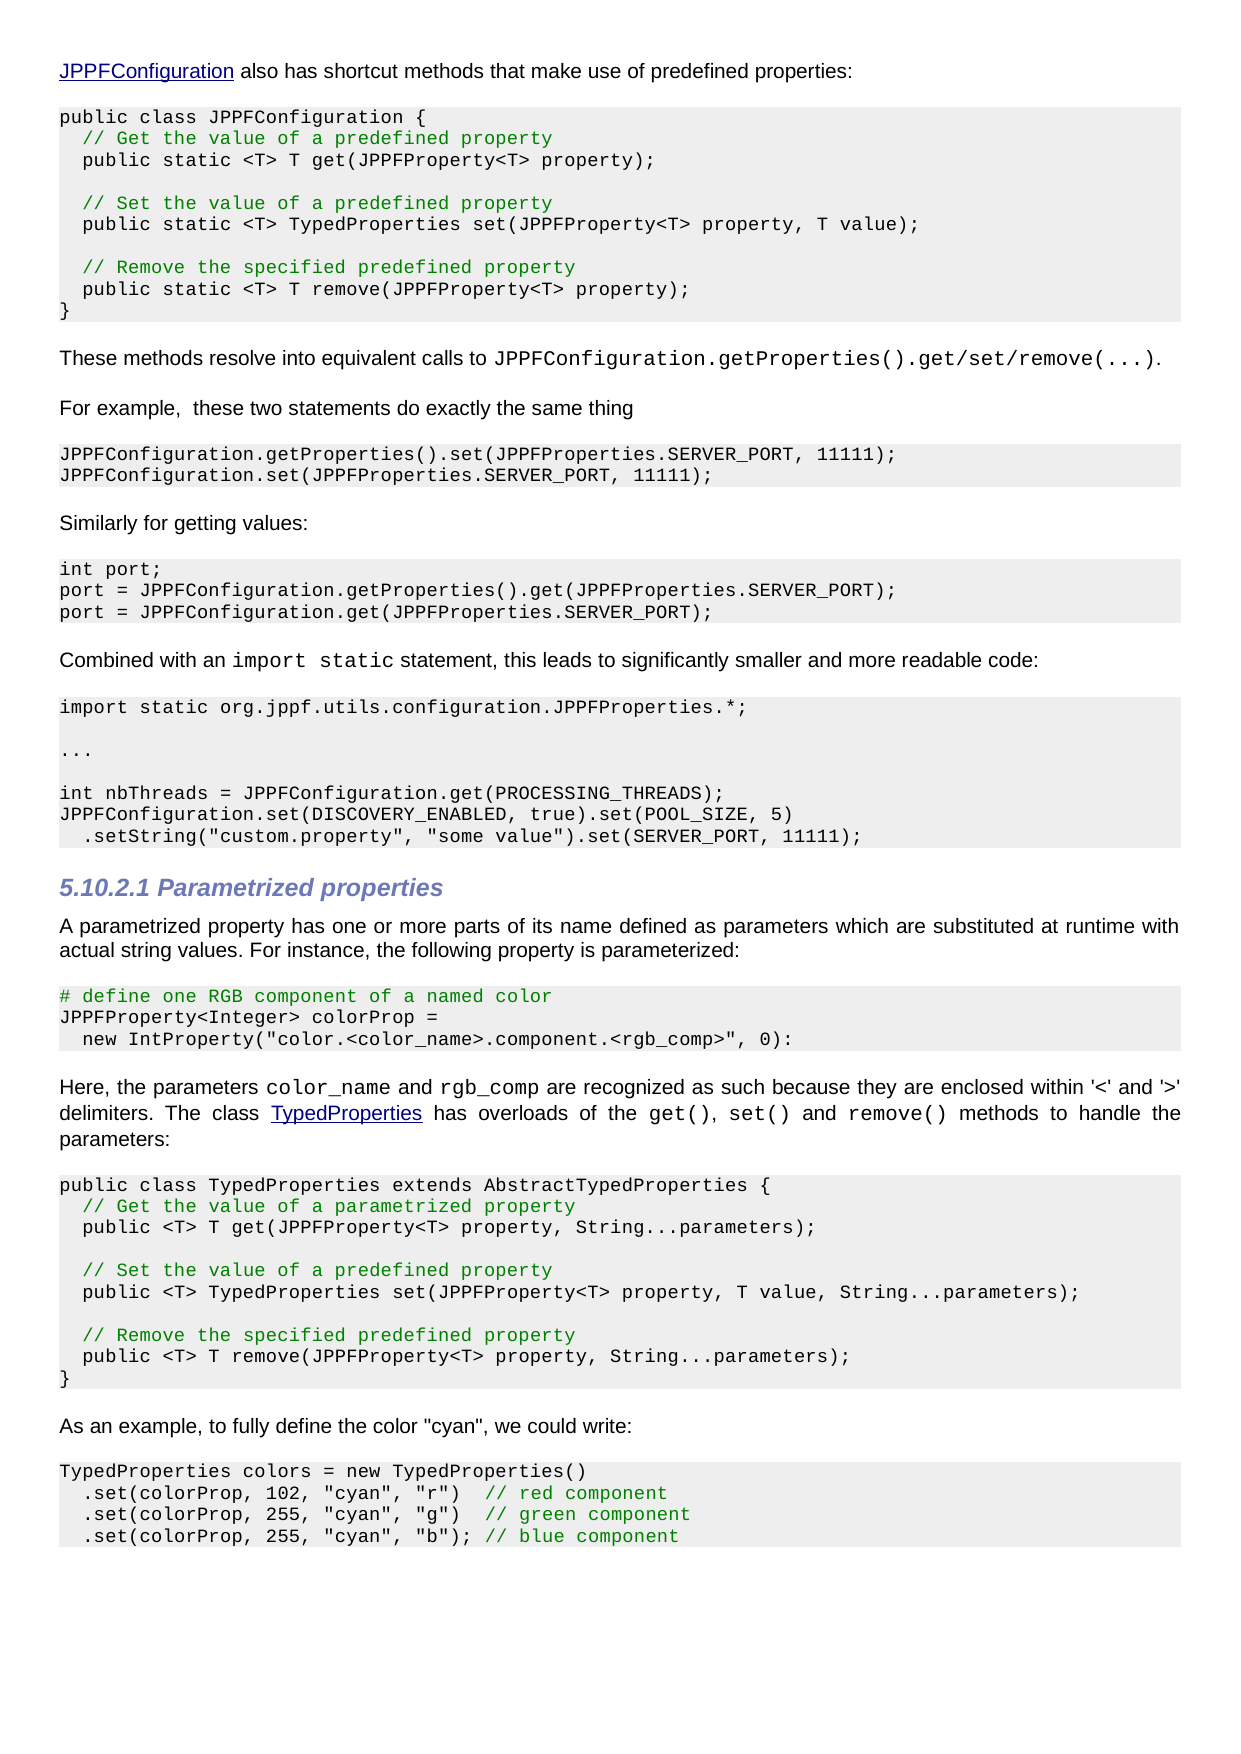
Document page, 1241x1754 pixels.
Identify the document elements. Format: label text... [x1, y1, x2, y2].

subtitle Parametrized properties [59, 873, 1181, 902]
text .set(colorProp, 255, "cyan", "g") // green component [59, 1504, 1181, 1526]
text public <T> TypedProperties set(JPPFProperty<T> property, T value, String...parameters); [59, 1282, 1181, 1304]
text Here, the parameters color_name and rgb_comp are recognized as such because they are enclosed within '<' and '>' delimiters. The class TypedProperties has overloads of the get(), set() and remove() methods to handle the parameters: [59, 1075, 1181, 1151]
text public static <T> T get(JPPFProperty<T> property); [59, 150, 1181, 172]
text int nbThreads = JPPFConfiguration.get(PROCESSING_THREADS); [59, 783, 1181, 805]
text For example, these two statements do exactly the same thing [59, 396, 1181, 420]
text } [59, 300, 1181, 322]
text Combined with an import static statement, this leads to significantly smaller and more readable code: [59, 647, 1181, 673]
text JPPFConfiguration.set(DISCOVERY_ENABLED, true).set(POOL_SIZE, 5) [59, 805, 1181, 826]
text JPPFConfiguration.set(JPPFProperties.SERVER_PORT, 11111); [59, 465, 1181, 487]
text // Set the value of a predefined property [59, 193, 1181, 214]
text JPPFProperty<Integer> colorProp = [59, 1008, 1181, 1029]
text } [59, 1368, 1181, 1389]
text // Remove the specified predefined property [59, 257, 1181, 279]
text // Set the value of a predefined property [59, 1261, 1181, 1282]
text JPPFConfiguration also has shortcut methods that make use of predefined properties: [59, 59, 1181, 83]
text int port; [59, 559, 1181, 581]
text Similarly for getting values: [59, 511, 1181, 535]
text // Remove the specified predefined property [59, 1325, 1181, 1347]
text .set(colorProp, 255, "cyan", "b"); // blue component [59, 1526, 1181, 1547]
text public class TypedProperties extends AbstractTypedProperties { [59, 1175, 1181, 1196]
text port = JPPFConfiguration.getProperties().get(JPPFProperties.SERVER_PORT); [59, 581, 1181, 602]
text public static <T> T remove(JPPFProperty<T> property); [59, 279, 1181, 300]
text As an example, to fully define the color "cyan", we could write: [59, 1413, 1181, 1438]
text .setString("custom.property", "some value").set(SERVER_PORT, 11111); [59, 826, 1181, 848]
text // Get the value of a predefined property [59, 129, 1181, 150]
text new IntProperty("color.<color_name>.component.<rgb_comp>", 0): [59, 1029, 1181, 1051]
text public <T> T get(JPPFProperty<T> property, String...parameters); [59, 1218, 1181, 1239]
text ... [59, 740, 1181, 762]
text A parametrized property has one or more parts of its name defined as parameters which are substituted at runtime with actual string values. For instance, the following property is parameterized: [59, 914, 1181, 962]
text JPPFConfiguration.getProperties().set(JPPFProperties.SERVER_PORT, 11111); [59, 444, 1181, 465]
text import static org.jppf.utils.configuration.JPPFProperties.*; [59, 697, 1181, 719]
text These methods resolve into equivalent calls to JPPFConfiguration.getProperties().get/set/remove(...). [59, 346, 1181, 372]
text .set(colorProp, 102, "cyan", "r") // red component [59, 1483, 1181, 1504]
text # define one RGB component of a named color [59, 986, 1181, 1008]
text // Get the value of a parametrized property [59, 1196, 1181, 1218]
text public class JPPFConfiguration { [59, 107, 1181, 129]
text public static <T> TypedProperties set(JPPFProperty<T> property, T value); [59, 214, 1181, 236]
text TypedProperties colors = new TypedProperties() [59, 1462, 1181, 1483]
text port = JPPFConfiguration.get(JPPFProperties.SERVER_PORT); [59, 602, 1181, 623]
text public <T> T remove(JPPFProperty<T> property, String...parameters); [59, 1347, 1181, 1368]
